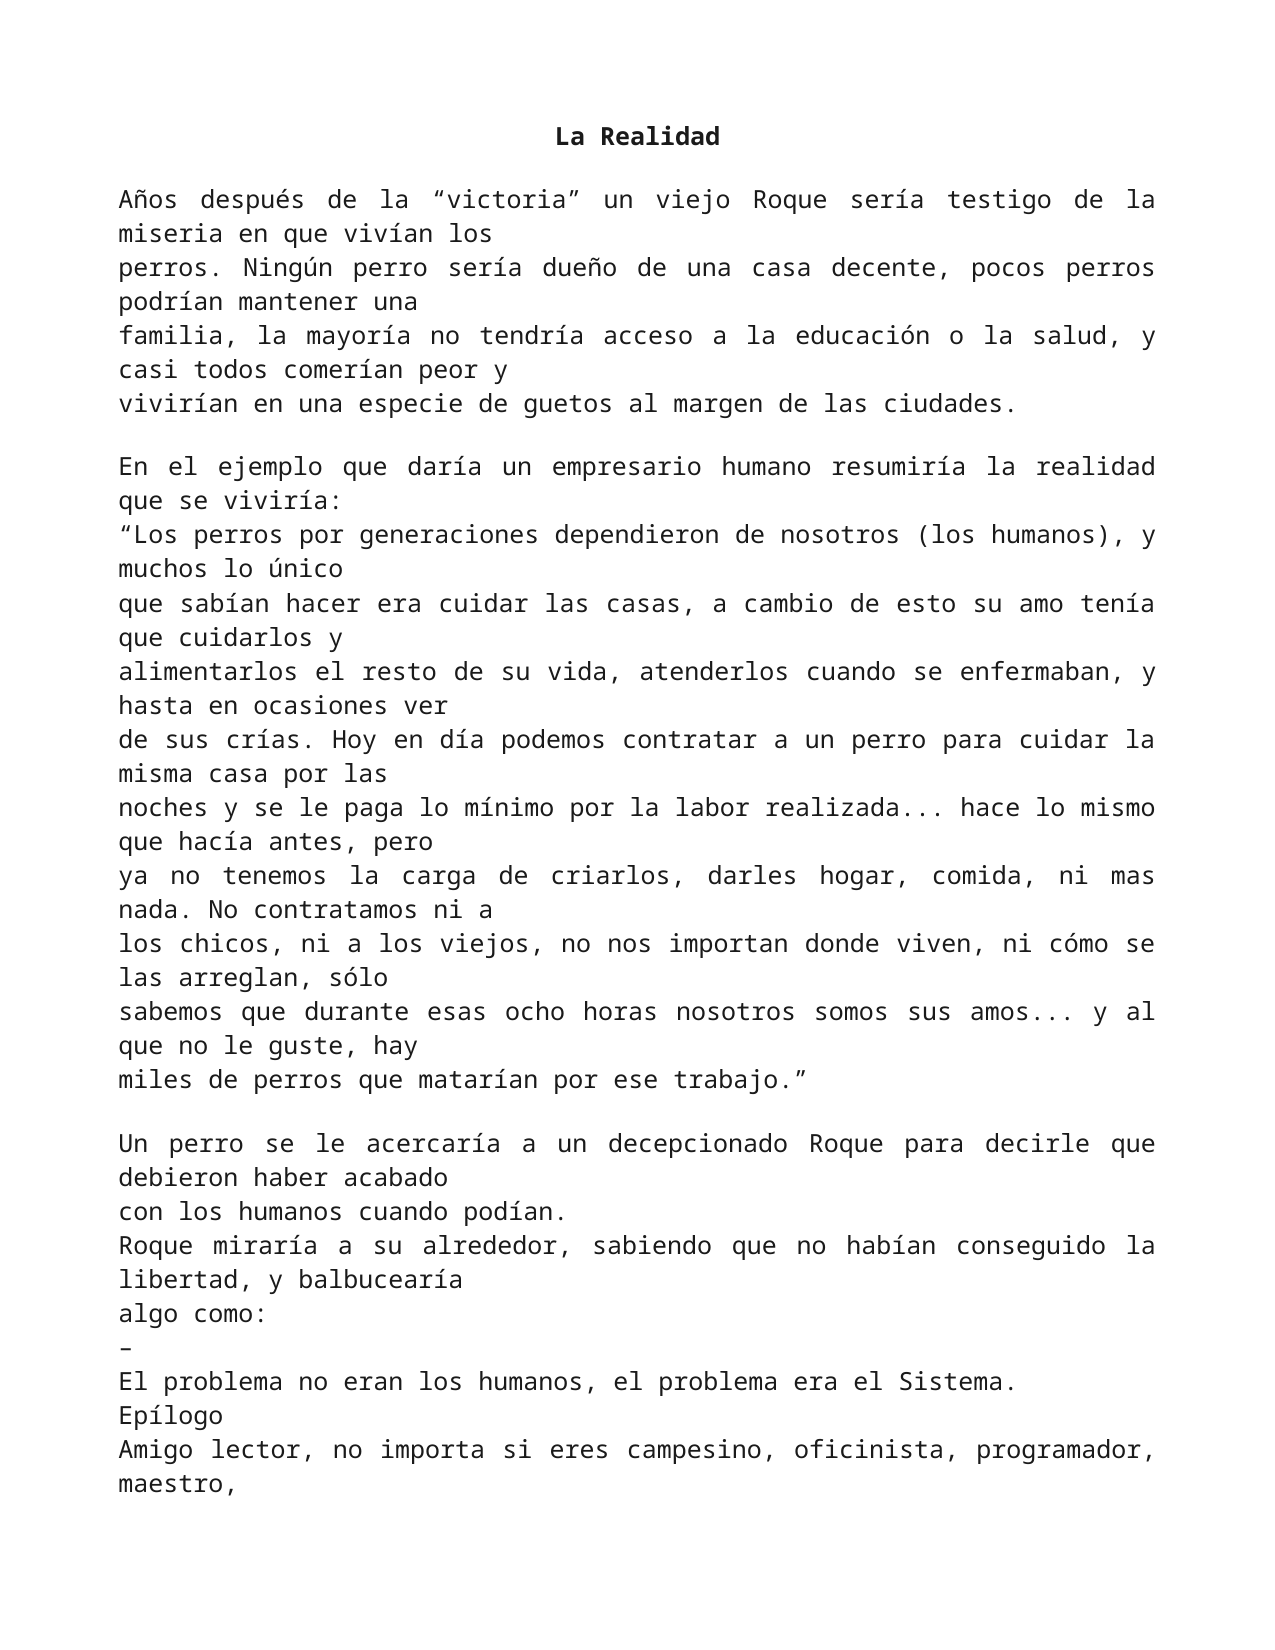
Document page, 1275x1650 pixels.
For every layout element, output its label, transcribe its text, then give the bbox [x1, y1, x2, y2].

text alimentarlos el resto de su vida, atenderlos cuando se enfermaban, y hasta en ocasiones ver [118, 653, 1157, 721]
text En el ejemplo que daría un empresario humano resumiría la realidad que se viviría: [118, 449, 1157, 517]
text – [118, 1330, 1157, 1364]
text Años después de la “victoria” un viejo Roque sería testigo de la miseria en que vivían los [118, 181, 1157, 249]
text algo como: [118, 1296, 1157, 1330]
text Un perro se le acercaría a un decepcionado Roque para decirle que debieron haber acabado [118, 1125, 1157, 1193]
text Roque miraría a su alrededor, sabiendo que no habían conseguido la libertad, y balbucearía [118, 1227, 1157, 1296]
text miles de perros que matarían por ese trabajo.” [118, 1062, 1157, 1096]
text los chicos, ni a los viejos, no nos importan donde viven, ni cómo se las arreglan, sólo [118, 926, 1157, 994]
text ya no tenemos la carga de criarlos, darles hogar, comida, ni mas nada. No contratamos ni a [118, 858, 1157, 926]
text sabemos que durante esas ocho horas nosotros somos sus amos... y al que no le guste, hay [118, 994, 1157, 1062]
text Epílogo [118, 1398, 1157, 1432]
text de sus crías. Hoy en día podemos contratar a un perro para cuidar la misma casa por las [118, 721, 1157, 789]
text con los humanos cuando podían. [118, 1193, 1157, 1227]
text Amigo lector, no importa si eres campesino, oficinista, programador, maestro, [118, 1432, 1157, 1500]
text vivirían en una especie de guetos al margen de las ciudades. [118, 386, 1157, 420]
text familia, la mayoría no tendría acceso a la educación o la salud, y casi todos comerían peor y [118, 318, 1157, 386]
text La Realidad [118, 118, 1157, 152]
text que sabían hacer era cuidar las casas, a cambio de esto su amo tenía que cuidarlos y [118, 585, 1157, 653]
text noches y se le paga lo mínimo por la labor realizada... hace lo mismo que hacía antes, pero [118, 789, 1157, 858]
text El problema no eran los humanos, el problema era el Sistema. [118, 1364, 1157, 1398]
text perros. Ningún perro sería dueño de una casa decente, pocos perros podrían mantener una [118, 249, 1157, 318]
text “Los perros por generaciones dependieron de nosotros (los humanos), y muchos lo único [118, 517, 1157, 585]
